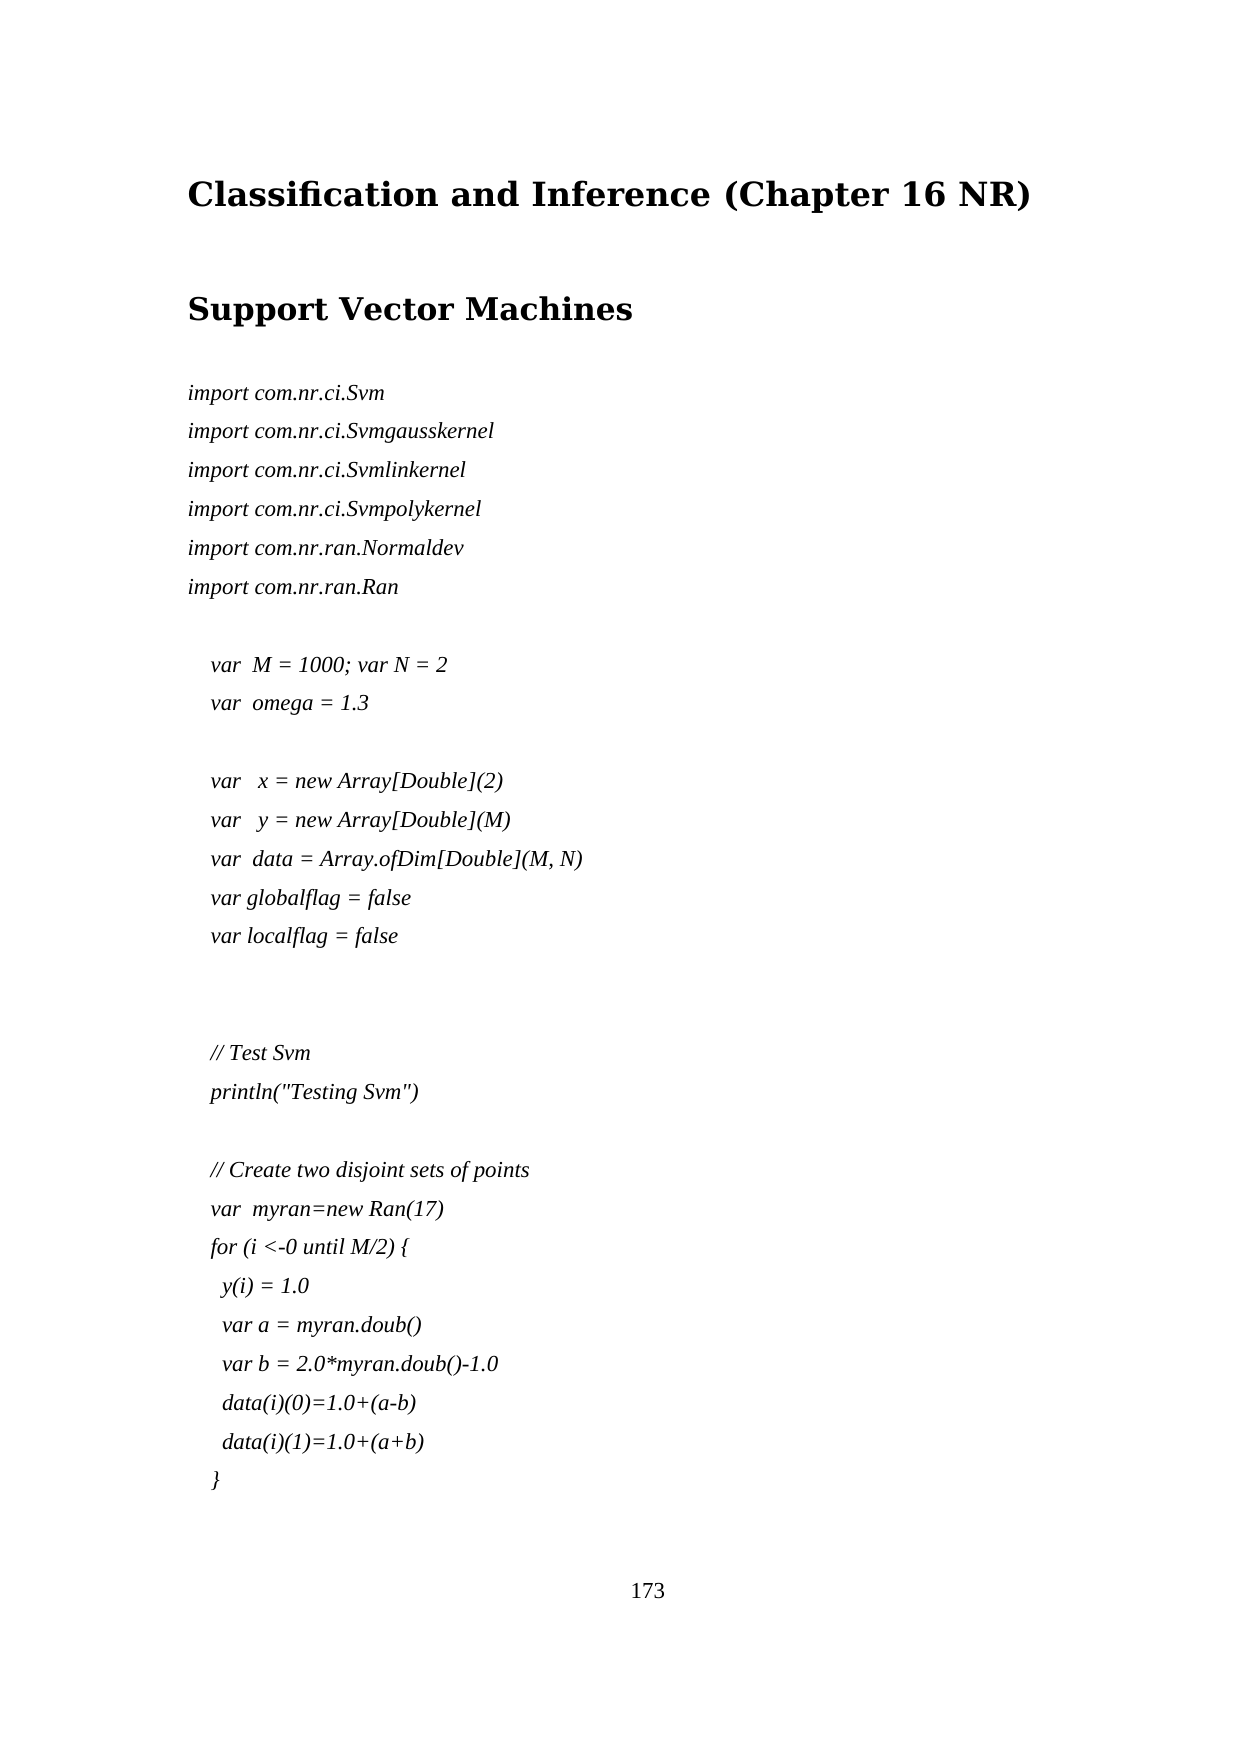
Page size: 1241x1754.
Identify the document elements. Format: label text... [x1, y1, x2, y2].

text var myran=new Ran(17) [187, 1194, 1108, 1221]
text import com.nr.ran.Ran [187, 573, 1108, 599]
text var x = new Array[Double](2) [187, 767, 1108, 793]
text var a = myran.doub() [187, 1311, 1108, 1337]
text import com.nr.ci.Svmpolykernel [187, 495, 1108, 522]
text // Create two disjoint sets of points [187, 1156, 1108, 1182]
text var b = 2.0*myran.doub()-1.0 [187, 1350, 1108, 1376]
text var y = new Array[Double](M) [187, 806, 1108, 832]
text } [187, 1467, 1108, 1493]
text var localflag = false [187, 923, 1108, 949]
text import com.nr.ci.Svm [187, 379, 1108, 405]
text var globalflag = false [187, 884, 1108, 910]
text println("Testing Svm") [187, 1078, 1108, 1104]
text for (i <-0 until M/2) { [187, 1233, 1108, 1260]
text var M = 1000; var N = 2 [187, 651, 1108, 677]
text var data = Array.ofDim[Double](M, N) [187, 845, 1108, 871]
text y(i) = 1.0 [187, 1272, 1108, 1299]
text import com.nr.ci.Svmlinkernel [187, 456, 1108, 483]
subtitle Classification and Inference (Chapter 16 NR) [187, 175, 1108, 214]
text import com.nr.ci.Svmgausskernel [187, 417, 1108, 444]
text data(i)(0)=1.0+(a-b) [187, 1389, 1108, 1415]
text // Test Svm [187, 1039, 1108, 1066]
text import com.nr.ran.Normaldev [187, 534, 1108, 560]
text data(i)(1)=1.0+(a+b) [187, 1428, 1108, 1454]
text var omega = 1.3 [187, 689, 1108, 716]
subtitle Support Vector Machines [187, 291, 1108, 327]
